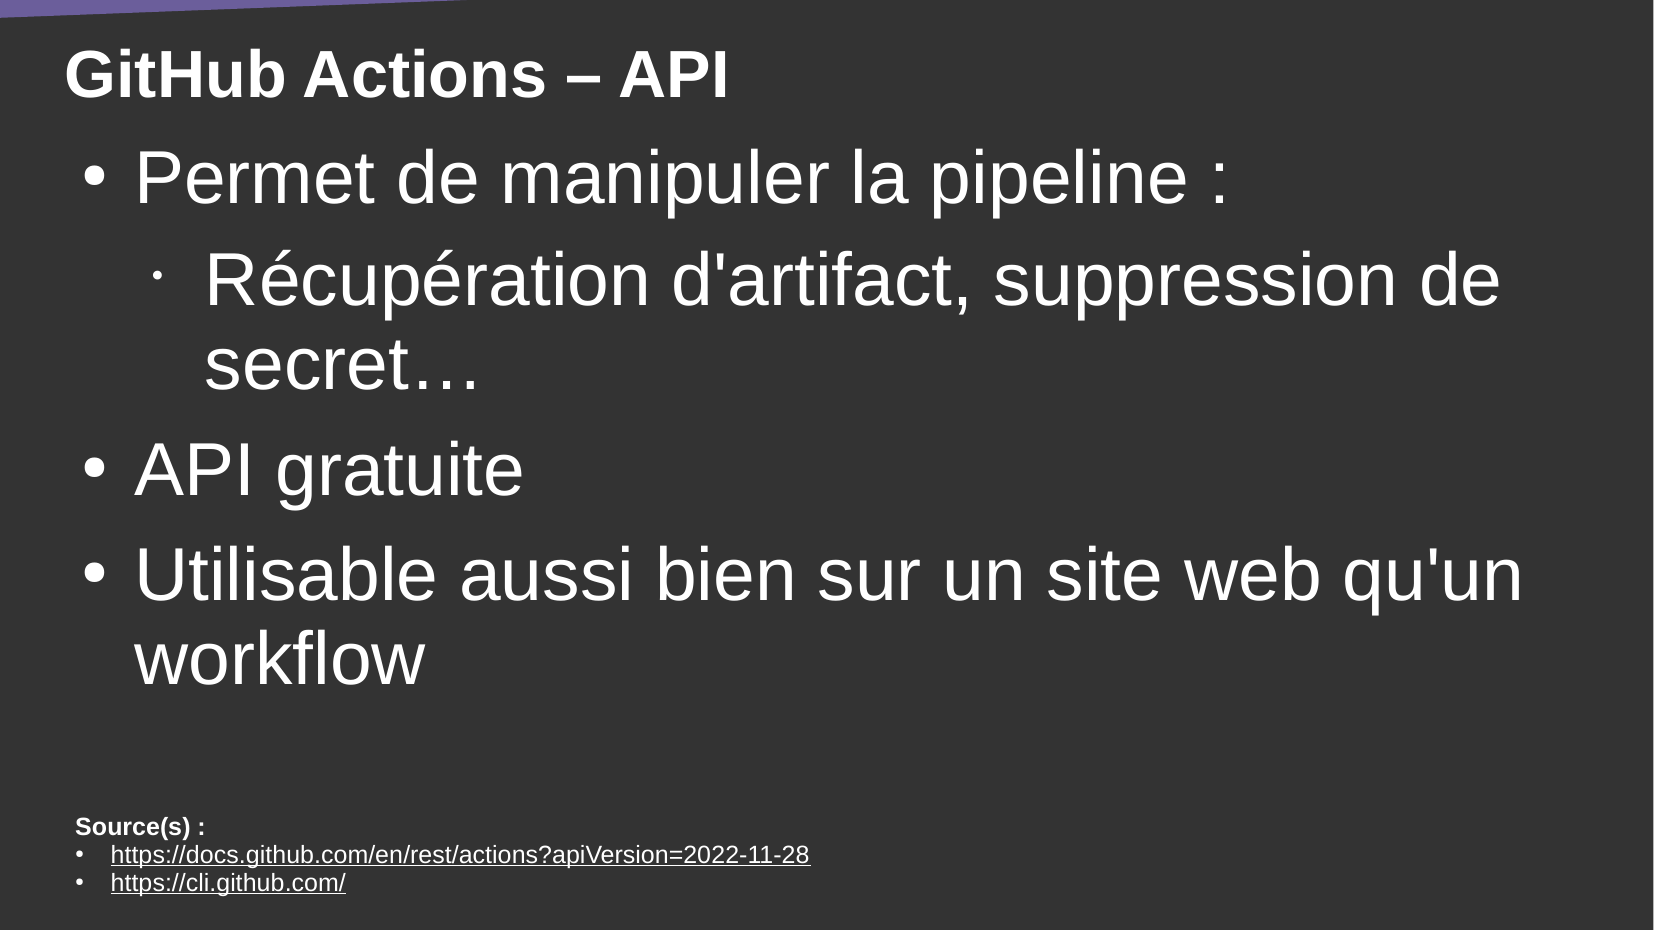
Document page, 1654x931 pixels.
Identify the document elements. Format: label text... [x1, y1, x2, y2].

list Permet de manipuler la pipeline : Récupération d'artifact, suppression de secret… API gratuite Utilisable aussi bien sur un site web qu'un workflow [63, 135, 1630, 780]
title GitHub Actions – API [64, 37, 1577, 119]
text_box [0, 0, 467, 18]
text_box Source(s) : https://docs.github.com/en/rest/actions?apiVersion=2022-11-28 https://cli.github.com/ [60, 795, 1595, 905]
